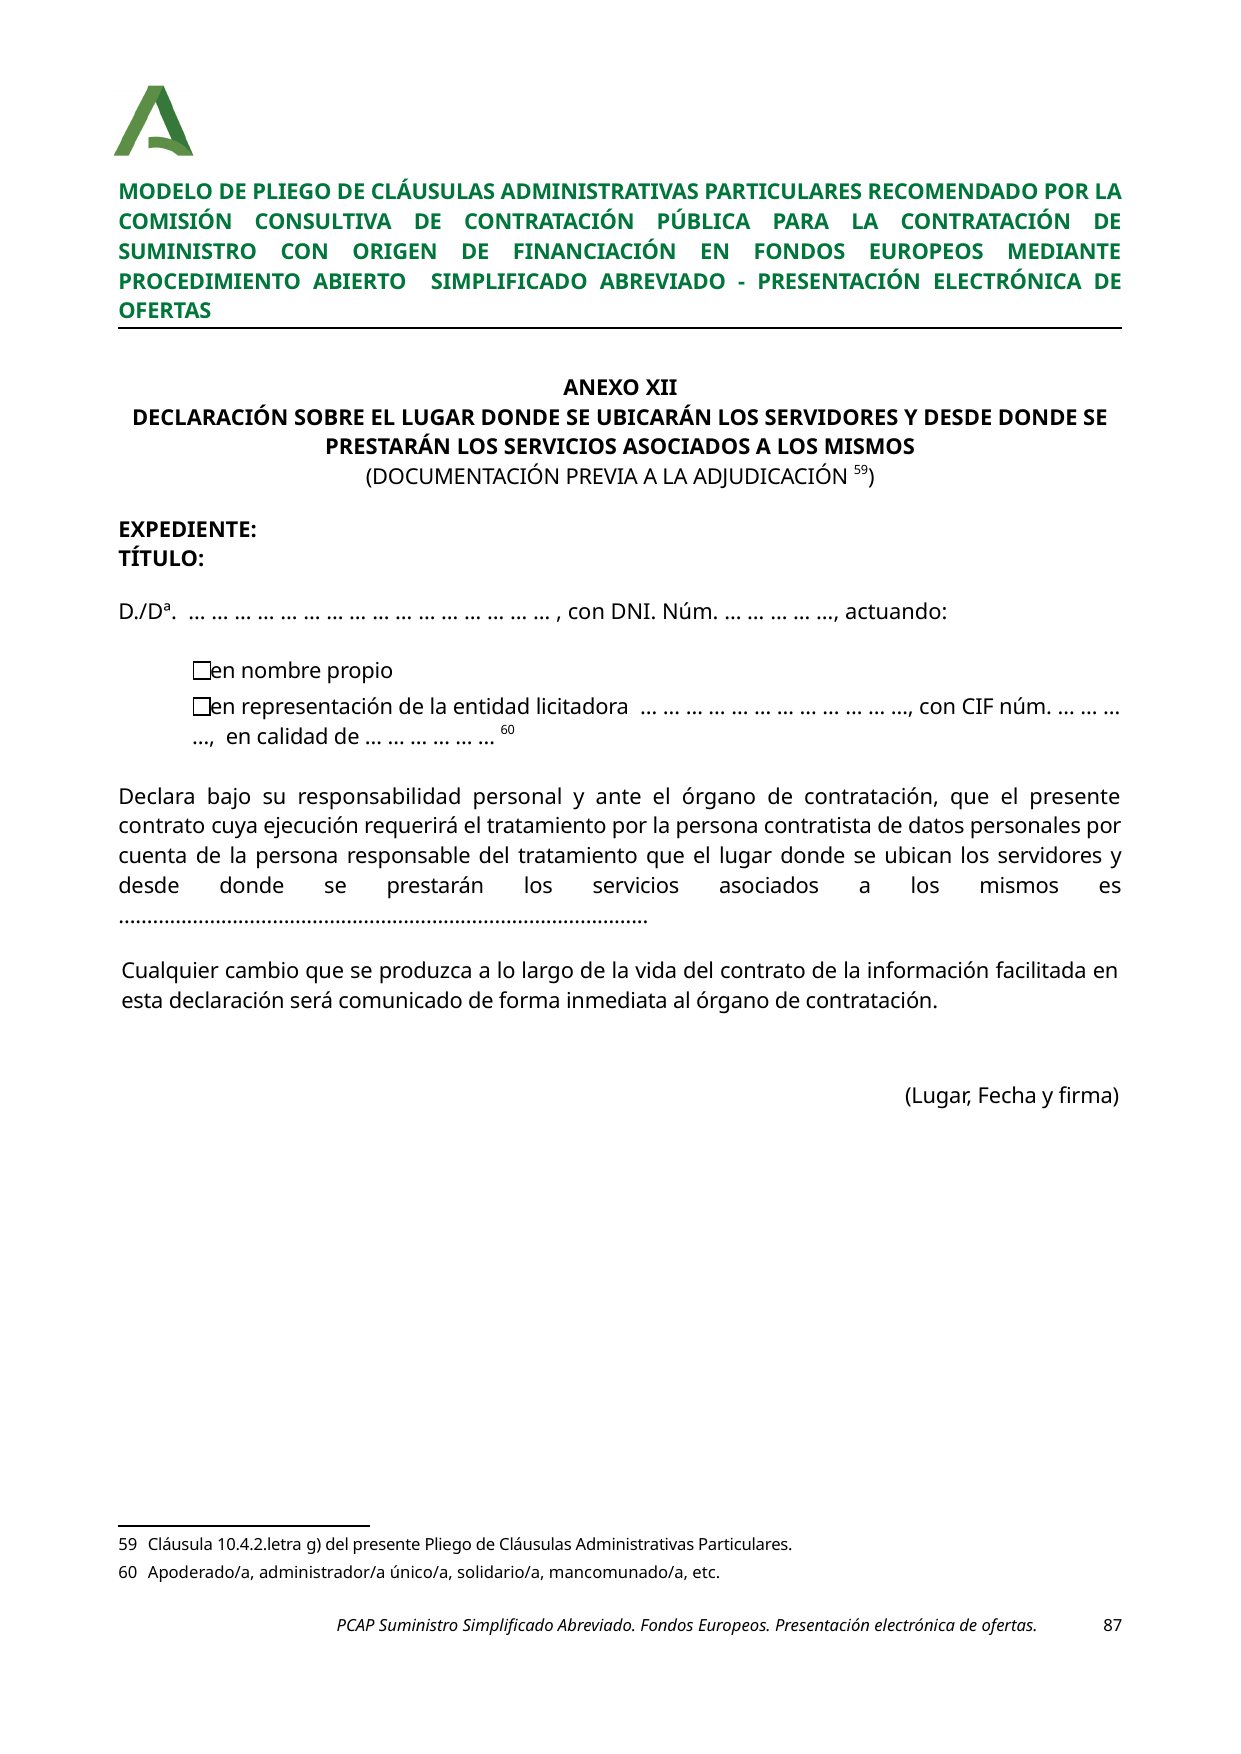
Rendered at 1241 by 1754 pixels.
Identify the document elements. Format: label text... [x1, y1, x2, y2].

text MODELO DE PLIEGO DE CLÁUSULAS ADMINISTRATIVAS PARTICULARES RECOMENDADO POR LA COMISIÓN CONSULTIVA DE CONTRATACIÓN PÚBLICA PARA LA CONTRATACIÓN DE SUMINISTRO CON ORIGEN DE FINANCIACIÓN EN FONDOS EUROPEOS MEDIANTE PROCEDIMIENTO ABIERTO SIMPLIFICADO ABREVIADO - PRESENTACIÓN ELECTRÓNICA DE OFERTAS [118, 176, 1122, 327]
text ANEXO XII [118, 372, 1122, 402]
text Cualquier cambio que se produzca a lo largo de la vida del contrato de la información facilitada en esta declaración será comunicado de forma inmediata al órgano de contratación. [118, 955, 1122, 1015]
text EXPEDIENTE: [118, 514, 1122, 543]
text D./Dª. … … … … … … … … … … … … … … … … , con DNI. Núm. … … … … …, actuando: [118, 596, 1122, 626]
text Declara bajo su responsabilidad personal y ante el órgano de contratación, que el presente contrato cuya ejecución requerirá el tratamiento por la persona contratista de datos personales por cuenta de la persona responsable del tratamiento que el lugar donde se ubican los servidores y desde donde se prestarán los servicios asociados a los mismos es ………………………………………………………………………………... [118, 781, 1122, 930]
text en nombre propio [192, 656, 1122, 685]
text en representación de la entidad licitadora … … … … … … … … … … … …, con CIF núm. … … … …, en calidad de … … … … … … [192, 691, 1122, 751]
text (Lugar, Fecha y firma) [118, 1077, 1122, 1110]
text DECLARACIÓN SOBRE EL LUGAR DONDE SE UBICARÁN LOS SERVIDORES Y DESDE DONDE SE PRESTARÁN LOS SERVICIOS ASOCIADOS A LOS MISMOS [118, 402, 1122, 461]
picture [109, 81, 198, 160]
text Cláusula 10.4.2.letra g) del presente Pliego de Cláusulas Administrativas Particulares. [118, 1532, 1122, 1555]
text (DOCUMENTACIÓN PREVIA A LA ADJUDICACIÓN ) [118, 461, 1122, 491]
text TÍTULO: [118, 543, 1122, 573]
text Apoderado/a, administrador/a único/a, solidario/a, mancomunado/a, etc. [118, 1561, 1122, 1584]
